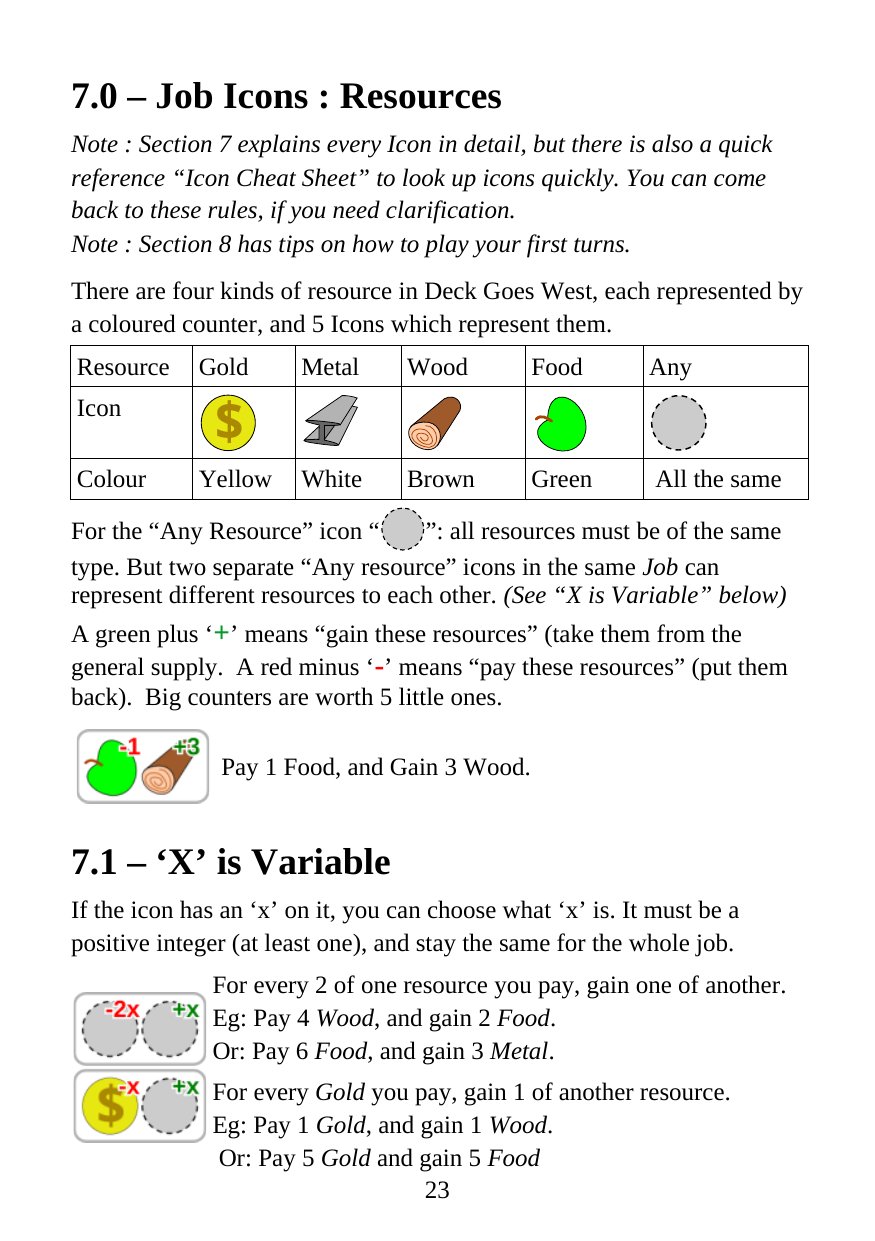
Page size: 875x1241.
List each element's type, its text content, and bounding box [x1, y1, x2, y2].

picture [73, 992, 207, 1143]
text For the “Any Resource” icon “”: all resources must be of the same type. But two separate “Any resource” icons in the same Job can represent different resources to each other. (See “X is Variable” below) [71, 506, 803, 609]
picture [76, 729, 210, 804]
table_cell Green [526, 459, 643, 499]
text For every Gold you pay, gain 1 of another resource. Eg: Pay 1 Gold, and gain 1 Wood. [207, 1077, 803, 1139]
text Pay 1 Food, and Gain 3 Wood. [210, 752, 803, 781]
text For every 2 of one resource you pay, gain one of another. Eg: Pay 4 Wood, and gain 2 Food. Or: Pay 6 Food, and gain 3 Metal. [71, 970, 803, 1064]
subtitle 7.0 – Job Icons : Resources [71, 74, 803, 117]
table_cell [402, 387, 525, 458]
table_cell All the same [644, 459, 808, 499]
table_cell [644, 387, 808, 458]
table_header Food [526, 346, 643, 386]
table_cell Brown [402, 459, 525, 499]
table_cell White [296, 459, 401, 499]
subtitle 7.1 – ‘X’ is Variable [71, 839, 803, 882]
table_header Resource [71, 346, 192, 386]
text If the icon has an ‘x’ on it, you can choose what ‘x’ is. It must be a positive integer (at least one), and stay the same for the whole job. [71, 895, 803, 957]
table_cell [296, 387, 401, 458]
table_header Metal [296, 346, 401, 386]
table_cell [193, 387, 295, 458]
table_cell Colour [71, 459, 192, 499]
table_cell [526, 387, 643, 458]
text Or: Pay 5 Gold and gain 5 Food [71, 1143, 803, 1172]
table_cell Yellow [193, 459, 295, 499]
table_header Any [644, 346, 808, 386]
text Note : Section 7 explains every Icon in detail, but there is also a quick reference “Icon Cheat Sheet” to look up icons quickly. You can come back to these rules, if you need clarification. Note : Section 8 has tips on how to play your first turns. [71, 129, 803, 257]
table_header Wood [402, 346, 525, 386]
table_cell Icon [71, 387, 192, 458]
table_header Gold [193, 346, 295, 386]
text A green plus ‘+’ means “gain these resources” (take them from the general supply. A red minus ‘-’ means “pay these resources” (put them back). Big counters are worth 5 little ones. [71, 615, 803, 711]
text There are four kinds of resource in Deck Goes West, each represented by a coloured counter, and 5 Icons which represent them. [71, 276, 803, 338]
